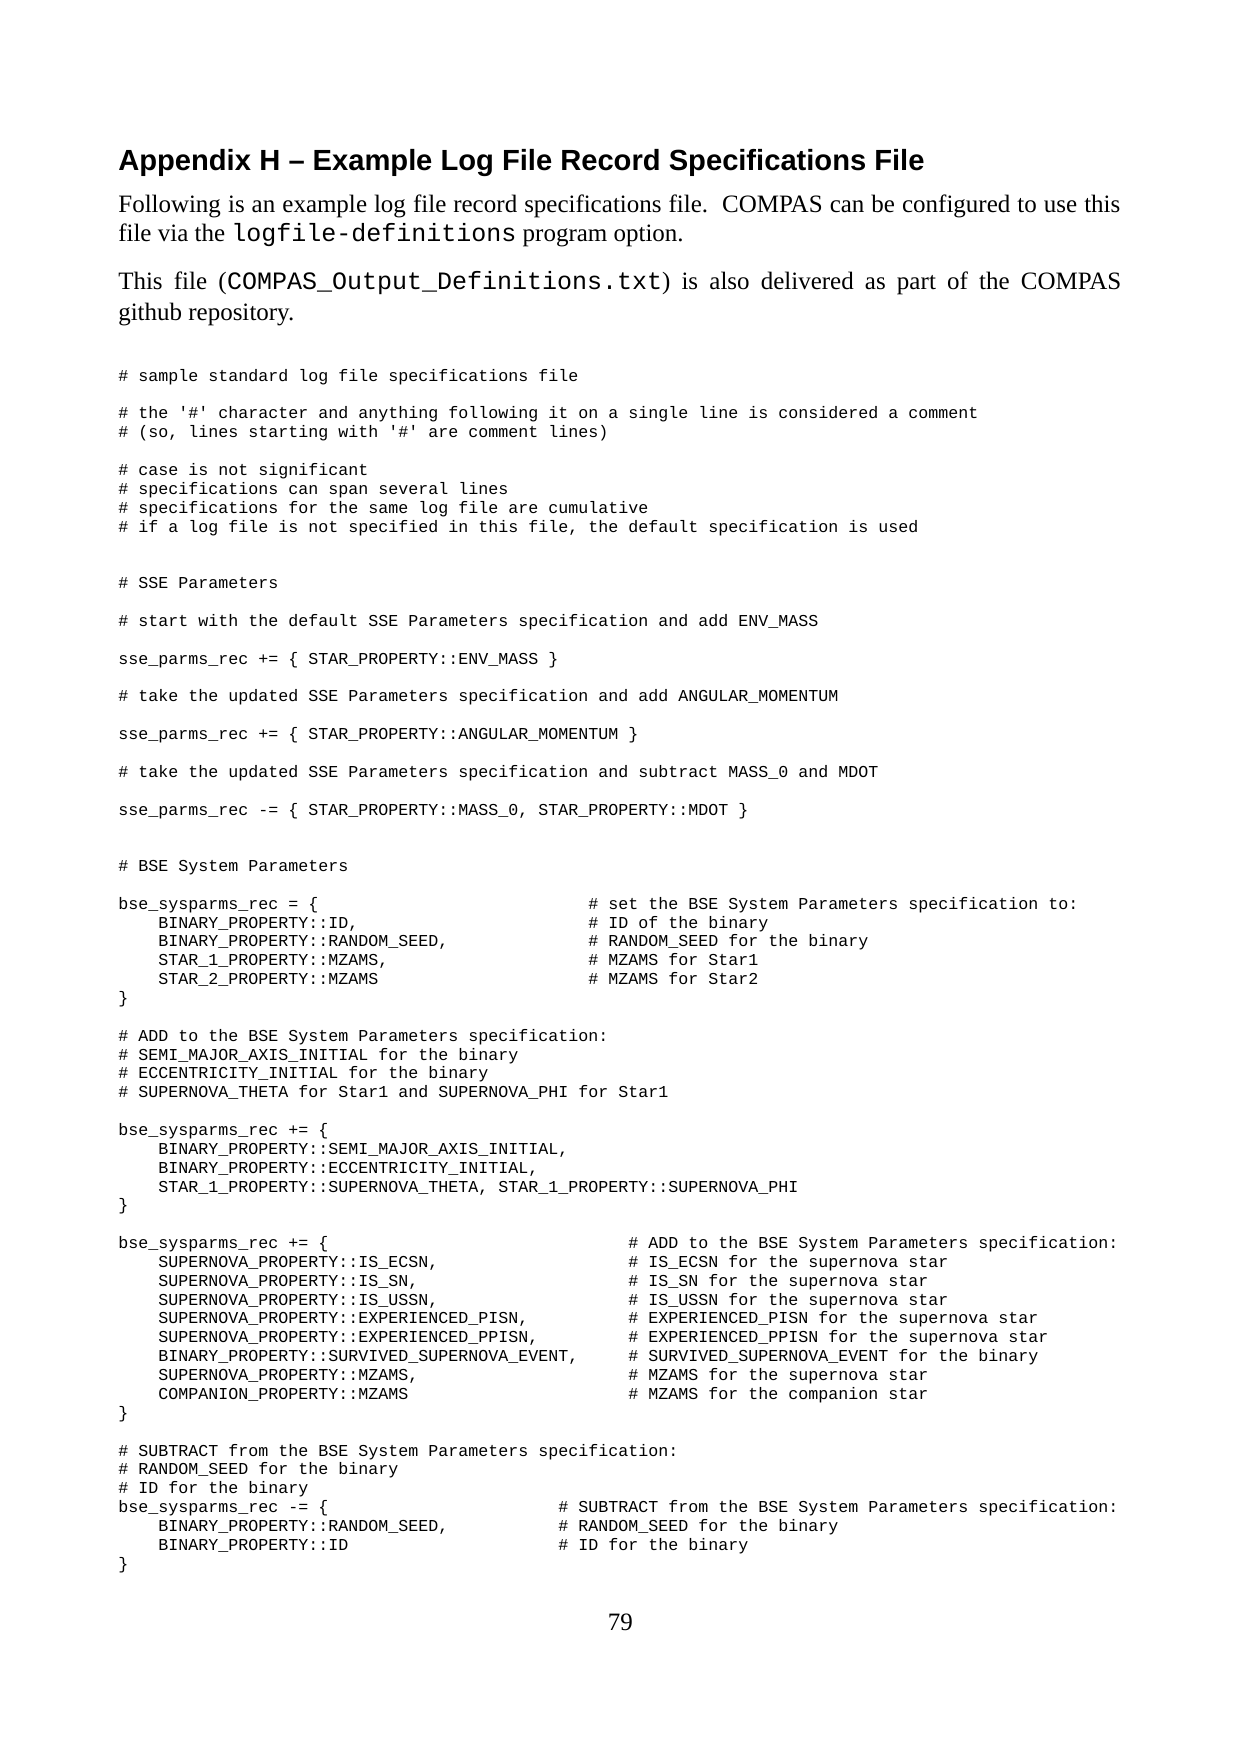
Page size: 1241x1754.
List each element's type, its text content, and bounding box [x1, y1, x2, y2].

text BINARY_PROPERTY::RANDOM_SEED, # RANDOM_SEED for the binary [118, 933, 1122, 952]
text BINARY_PROPERTY::ID, # ID of the binary [118, 914, 1122, 933]
text This file (COMPAS_Output_Definitions.txt) is also delivered as part of the COMPAS github repository. [118, 266, 1122, 326]
text # SEMI_MAJOR_AXIS_INITIAL for the binary [118, 1046, 1122, 1065]
text SUPERNOVA_PROPERTY::MZAMS, # MZAMS for the supernova star [118, 1367, 1122, 1386]
text sse_parms_rec += { STAR_PROPERTY::ANGULAR_MOMENTUM } [118, 726, 1122, 744]
text BINARY_PROPERTY::ECCENTRICITY_INITIAL, [118, 1159, 1122, 1178]
text SUPERNOVA_PROPERTY::IS_SN, # IS_SN for the supernova star [118, 1272, 1122, 1291]
text BINARY_PROPERTY::ID # ID for the binary [118, 1536, 1122, 1555]
text # case is not significant [118, 462, 1122, 481]
text # specifications can span several lines [118, 481, 1122, 499]
text # SUBTRACT from the BSE System Parameters specification: [118, 1442, 1122, 1461]
text } [118, 1404, 1122, 1423]
text # SUPERNOVA_THETA for Star1 and SUPERNOVA_PHI for Star1 [118, 1084, 1122, 1103]
text SUPERNOVA_PROPERTY::IS_ECSN, # IS_ECSN for the supernova star [118, 1253, 1122, 1272]
text # BSE System Parameters [118, 858, 1122, 876]
text # SSE Parameters [118, 575, 1122, 594]
text COMPANION_PROPERTY::MZAMS # MZAMS for the companion star [118, 1386, 1122, 1404]
text # ADD to the BSE System Parameters specification: [118, 1027, 1122, 1046]
text sse_parms_rec -= { STAR_PROPERTY::MASS_0, STAR_PROPERTY::MDOT } [118, 801, 1122, 820]
text bse_sysparms_rec = { # set the BSE System Parameters specification to: [118, 895, 1122, 914]
text SUPERNOVA_PROPERTY::EXPERIENCED_PPISN, # EXPERIENCED_PPISN for the supernova star [118, 1329, 1122, 1348]
subtitle Appendix H – Example Log File Record Specifications File [118, 143, 1122, 177]
text STAR_1_PROPERTY::SUPERNOVA_THETA, STAR_1_PROPERTY::SUPERNOVA_PHI [118, 1178, 1122, 1197]
text BINARY_PROPERTY::RANDOM_SEED, # RANDOM_SEED for the binary [118, 1517, 1122, 1536]
text # specifications for the same log file are cumulative [118, 499, 1122, 518]
text } [118, 1555, 1122, 1574]
text sse_parms_rec += { STAR_PROPERTY::ENV_MASS } [118, 650, 1122, 669]
text # RANDOM_SEED for the binary [118, 1461, 1122, 1480]
text SUPERNOVA_PROPERTY::IS_USSN, # IS_USSN for the supernova star [118, 1291, 1122, 1310]
text # start with the default SSE Parameters specification and add ENV_MASS [118, 612, 1122, 631]
text # take the updated SSE Parameters specification and add ANGULAR_MOMENTUM [118, 688, 1122, 707]
text } [118, 1197, 1122, 1216]
text # if a log file is not specified in this file, the default specification is used [118, 518, 1122, 537]
text bse_sysparms_rec += { [118, 1122, 1122, 1140]
text # take the updated SSE Parameters specification and subtract MASS_0 and MDOT [118, 763, 1122, 782]
text } [118, 989, 1122, 1008]
text # ECCENTRICITY_INITIAL for the binary [118, 1065, 1122, 1084]
text SUPERNOVA_PROPERTY::EXPERIENCED_PISN, # EXPERIENCED_PISN for the supernova star [118, 1310, 1122, 1329]
text STAR_2_PROPERTY::MZAMS # MZAMS for Star2 [118, 971, 1122, 989]
text bse_sysparms_rec += { # ADD to the BSE System Parameters specification: [118, 1235, 1122, 1253]
text # sample standard log file specifications file [118, 367, 1122, 386]
text BINARY_PROPERTY::SURVIVED_SUPERNOVA_EVENT, # SURVIVED_SUPERNOVA_EVENT for the binary [118, 1348, 1122, 1367]
text Following is an example log file record specifications file. COMPAS can be configured to use this file via the logfile‑definitions program option. [118, 189, 1122, 249]
text STAR_1_PROPERTY::MZAMS, # MZAMS for Star1 [118, 952, 1122, 971]
text # (so, lines starting with '#' are comment lines) [118, 424, 1122, 443]
text BINARY_PROPERTY::SEMI_MAJOR_AXIS_INITIAL, [118, 1140, 1122, 1159]
text # the '#' character and anything following it on a single line is considered a comment [118, 405, 1122, 424]
text bse_sysparms_rec -= { # SUBTRACT from the BSE System Parameters specification: [118, 1499, 1122, 1517]
text # ID for the binary [118, 1480, 1122, 1499]
